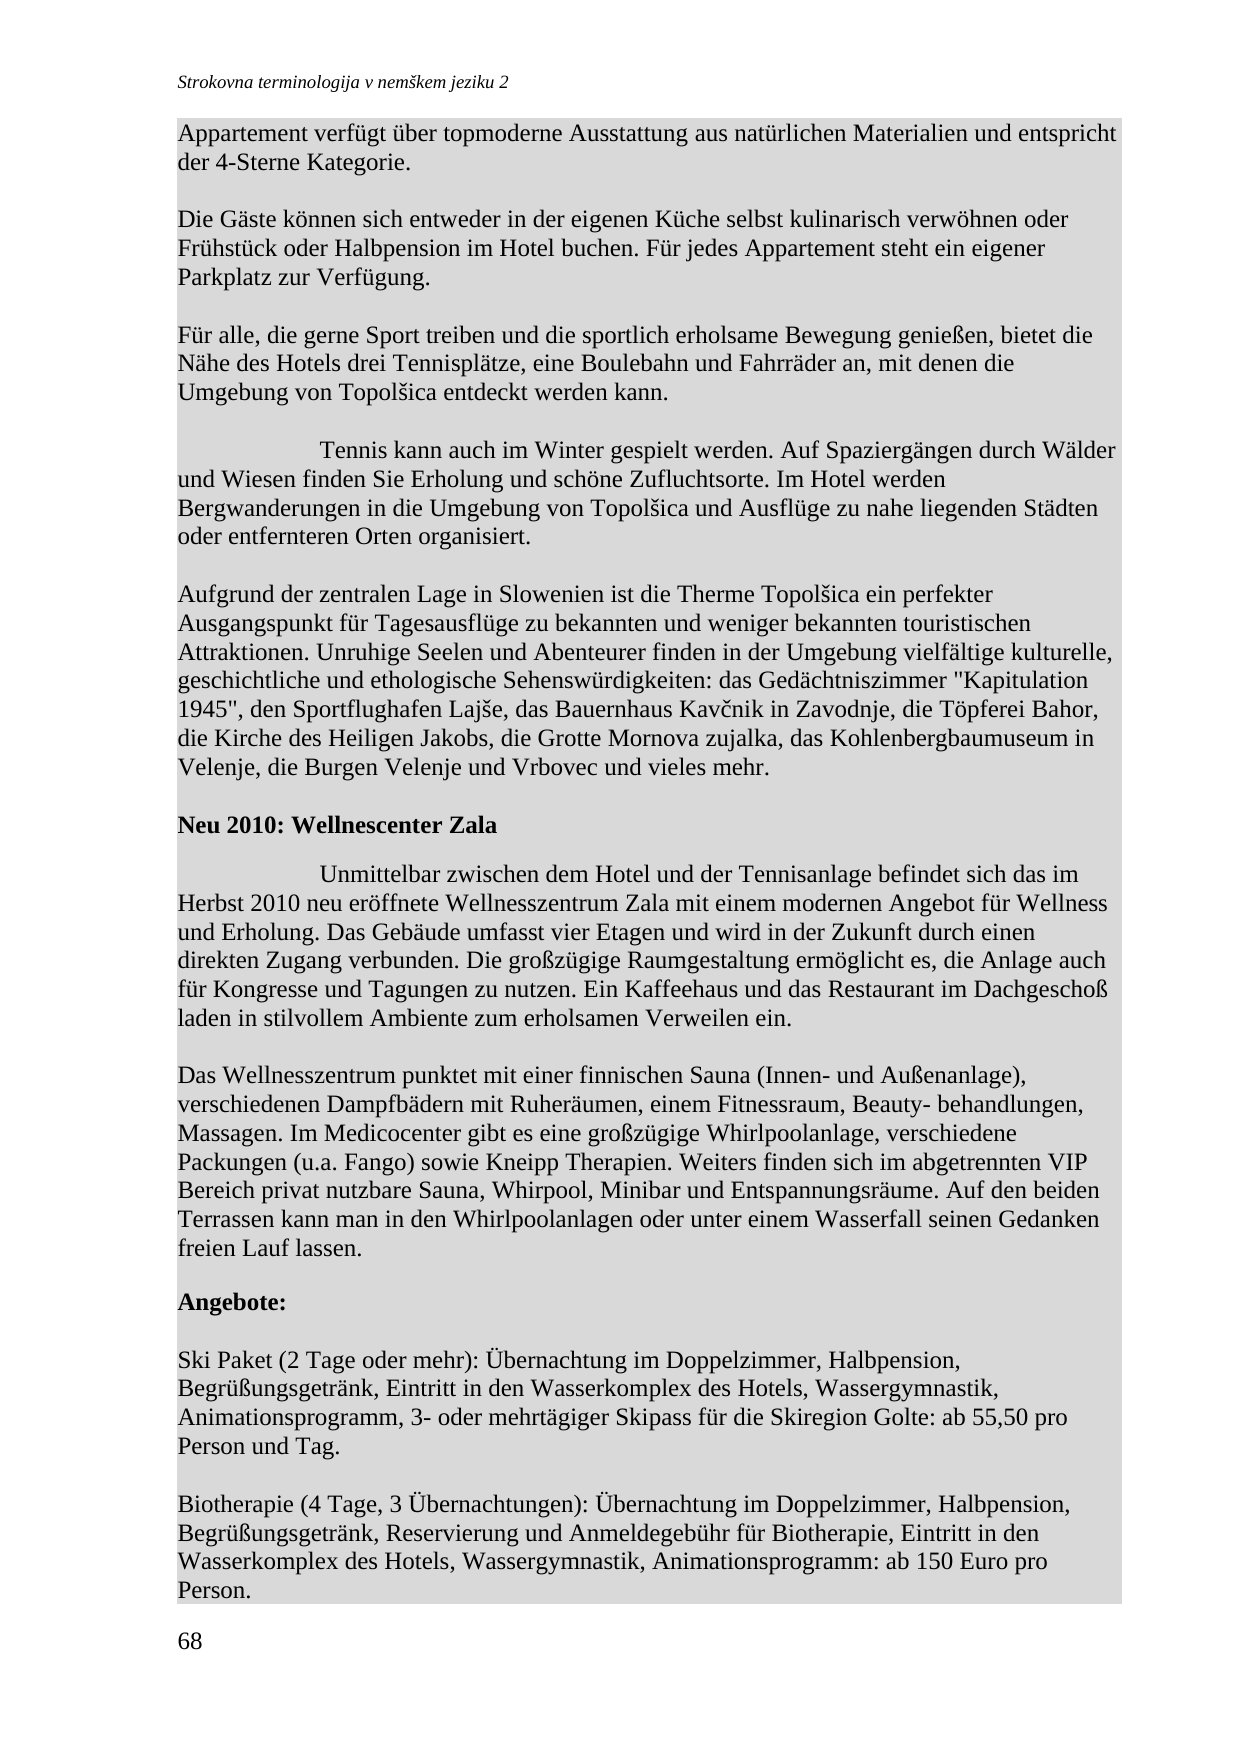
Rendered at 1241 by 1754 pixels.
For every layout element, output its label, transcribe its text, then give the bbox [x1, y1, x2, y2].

text Aufgrund der zentralen Lage in Slowenien ist die Therme Topolšica ein perfekter Ausgangspunkt für Tagesausflüge zu bekannten und weniger bekannten touristischen Attraktionen. Unruhige Seelen und Abenteurer finden in der Umgebung vielfältige kulturelle, geschichtliche und ethologische Sehenswürdigkeiten: das Gedächtniszimmer "Kapitulation 1945", den Sportflughafen Lajše, das Bauernhaus Kavčnik in Zavodnje, die Töpferei Bahor, die Kirche des Heiligen Jakobs, die Grotte Mornova zujalka, das Kohlenbergbaumuseum in Velenje, die Burgen Velenje und Vrbovec und vieles mehr. [177, 579, 1122, 781]
text Biotherapie (4 Tage, 3 Übernachtungen): Übernachtung im Doppelzimmer, Halbpension, Begrüßungsgetränk, Reservierung und Anmeldegebühr für Biotherapie, Eintritt in den Wasserkomplex des Hotels, Wassergymnastik, Animationsprogramm: ab 150 Euro pro Person. [177, 1489, 1122, 1604]
text Die Gäste können sich entweder in der eigenen Küche selbst kulinarisch verwöhnen oder Frühstück oder Halbpension im Hotel buchen. Für jedes Appartement steht ein eigener Parkplatz zur Verfügung. [177, 204, 1122, 291]
text Für alle, die gerne Sport treiben und die sportlich erholsame Bewegung genießen, bietet die Nähe des Hotels drei Tennisplätze, eine Boulebahn und Fahrräder an, mit denen die Umgebung von Topolšica entdeckt werden kann. [177, 320, 1122, 406]
text Appartement verfügt über topmoderne Ausstattung aus natürlichen Materialien und entspricht der 4-Sterne Kategorie. [177, 118, 1122, 176]
text Ski Paket (2 Tage oder mehr): Übernachtung im Doppelzimmer, Halbpension, Begrüßungsgetränk, Eintritt in den Wasserkomplex des Hotels, Wassergymnastik, Animationsprogramm, 3- oder mehrtägiger Skipass für die Skiregion Golte: ab 55,50 pro Person und Tag. [177, 1345, 1122, 1460]
text Neu 2010: Wellnescenter Zala [177, 810, 1122, 838]
text Unmittelbar zwischen dem Hotel und der Tennisanlage befindet sich das im Herbst 2010 neu eröffnete Wellnesszentrum Zala mit einem modernen Angebot für Wellness und Erholung. Das Gebäude umfasst vier Etagen und wird in der Zukunft durch einen direkten Zugang verbunden. Die großzügige Raumgestaltung ermöglicht es, die Anlage auch für Kongresse und Tagungen zu nutzen. Ein Kaffeehaus und das Restaurant im Dachgeschoß laden in stilvollem Ambiente zum erholsamen Verweilen ein. [177, 859, 1122, 1032]
text Angebote: [177, 1287, 1122, 1316]
text Das Wellnesszentrum punktet mit einer finnischen Sauna (Innen- und Außenanlage), verschiedenen Dampfbädern mit Ruheräumen, einem Fitnessraum, Beauty- behandlungen, Massagen. Im Medicocenter gibt es eine großzügige Whirlpoolanlage, verschiedene Packungen (u.a. Fango) sowie Kneipp Therapien. Weiters finden sich im abgetrennten VIP Bereich privat nutzbare Sauna, Whirpool, Minibar und Entspannungsräume. Auf den beiden Terrassen kann man in den Whirlpoolanlagen oder unter einem Wasserfall seinen Gedanken freien Lauf lassen. [177, 1061, 1122, 1262]
text Tennis kann auch im Winter gespielt werden. Auf Spaziergängen durch Wälder und Wiesen finden Sie Erholung und schöne Zufluchtsorte. Im Hotel werden Bergwanderungen in die Umgebung von Topolšica und Ausflüge zu nahe liegenden Städten oder entfernteren Orten organisiert. [177, 435, 1122, 550]
